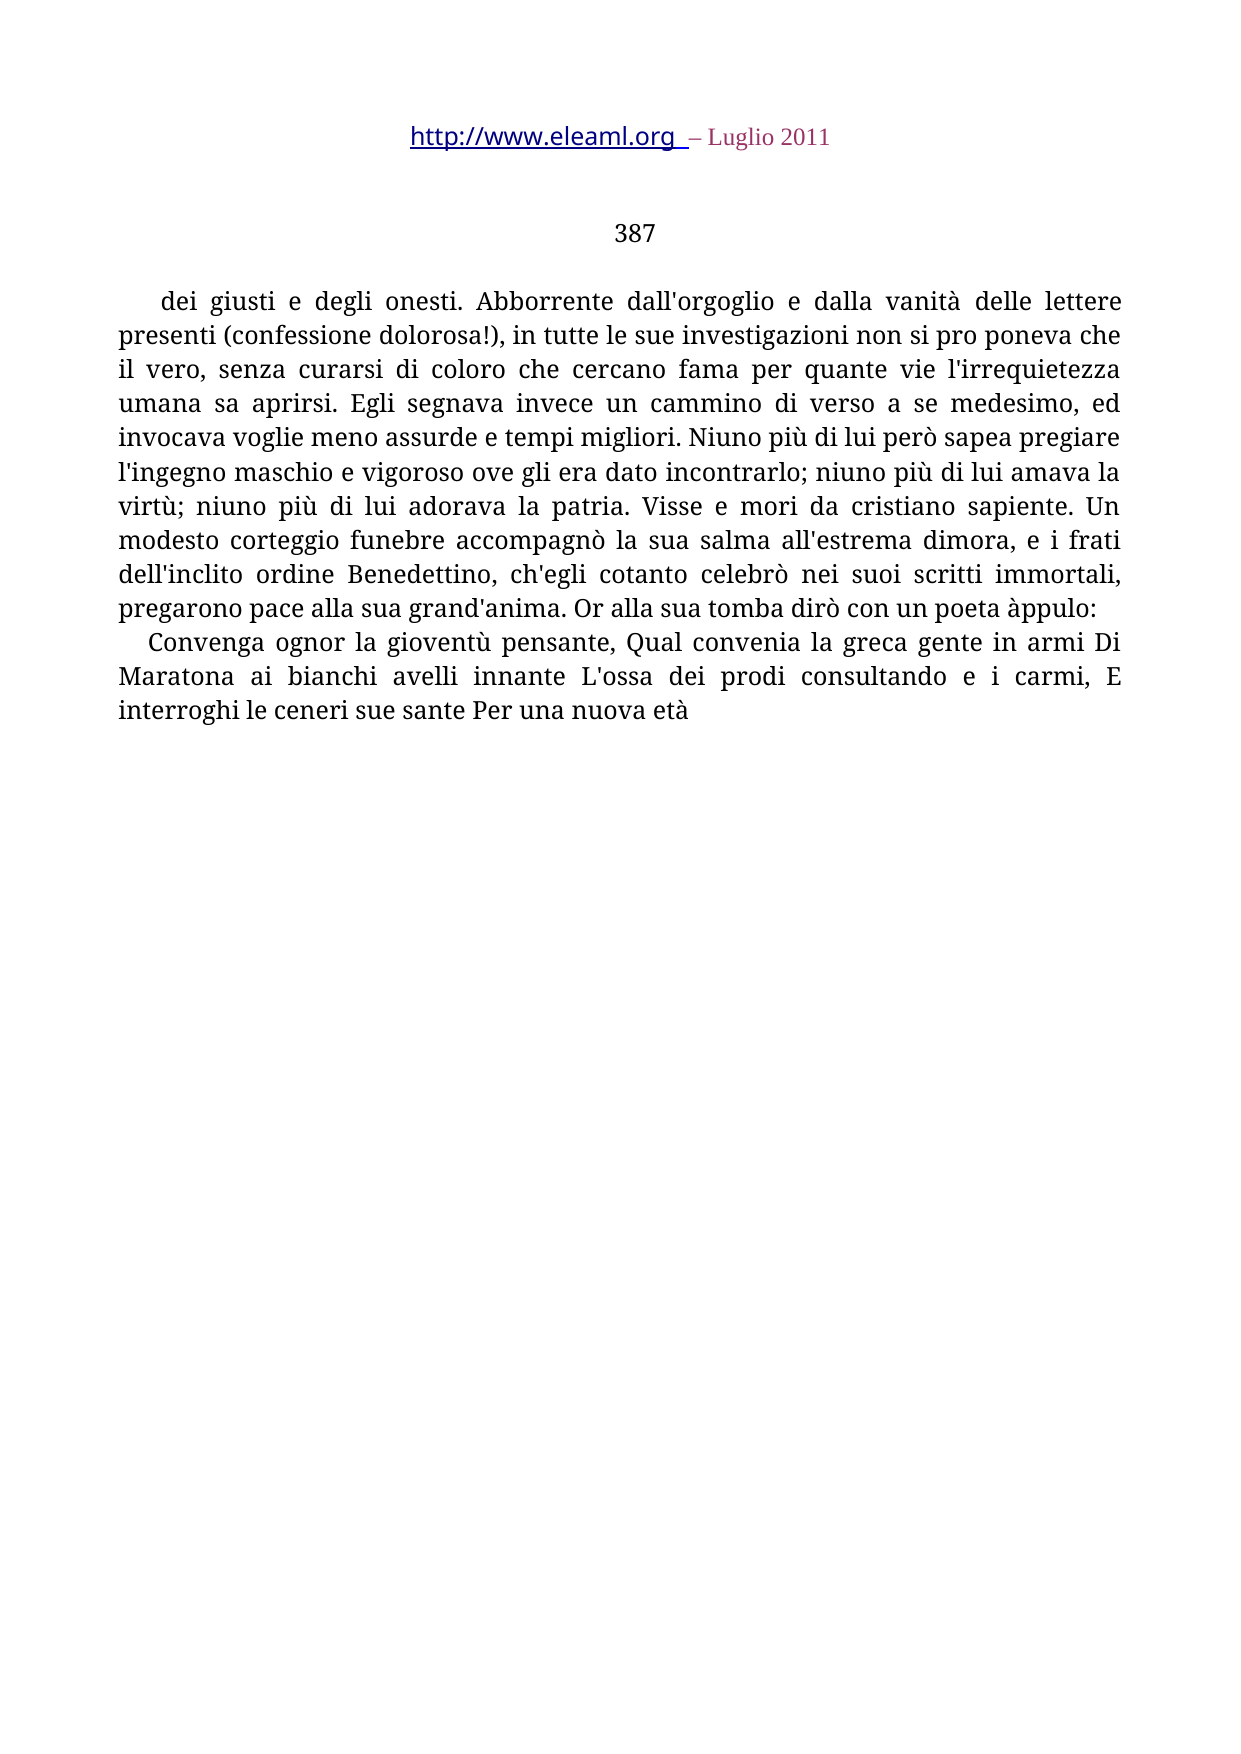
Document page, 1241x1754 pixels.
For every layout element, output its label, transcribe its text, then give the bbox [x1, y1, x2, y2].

subtitle 387 [118, 216, 1122, 250]
text dei giusti e degli onesti. Abborrente dall'orgoglio e dalla vanità delle lettere presenti (confessione dolorosa!), in tutte le sue investigazioni non si pro poneva che il vero, senza curarsi di coloro che cercano fama per quante vie l'irrequietezza umana sa aprirsi. Egli segnava invece un cammino di verso a se medesimo, ed invocava voglie meno assurde e tempi migliori. Niuno più di lui però sapea pregiare l'ingegno maschio e vigoroso ove gli era dato incontrarlo; niuno più di lui amava la virtù; niuno più di lui adorava la patria. Visse e mori da cristiano sapiente. Un modesto corteggio funebre accompagnò la sua salma all'estrema dimora, e i frati dell'inclito ordine Benedettino, ch'egli cotanto celebrò nei suoi scritti immortali, pregarono pace alla sua grand'anima. Or alla sua tomba dirò con un poeta àppulo: [118, 284, 1122, 624]
text Convenga ognor la gioventù pensante, Qual convenia la greca gente in armi Di Maratona ai bianchi avelli innante L'ossa dei prodi consultando e i carmi, E interroghi le ceneri sue sante Per una nuova età [118, 624, 1122, 727]
